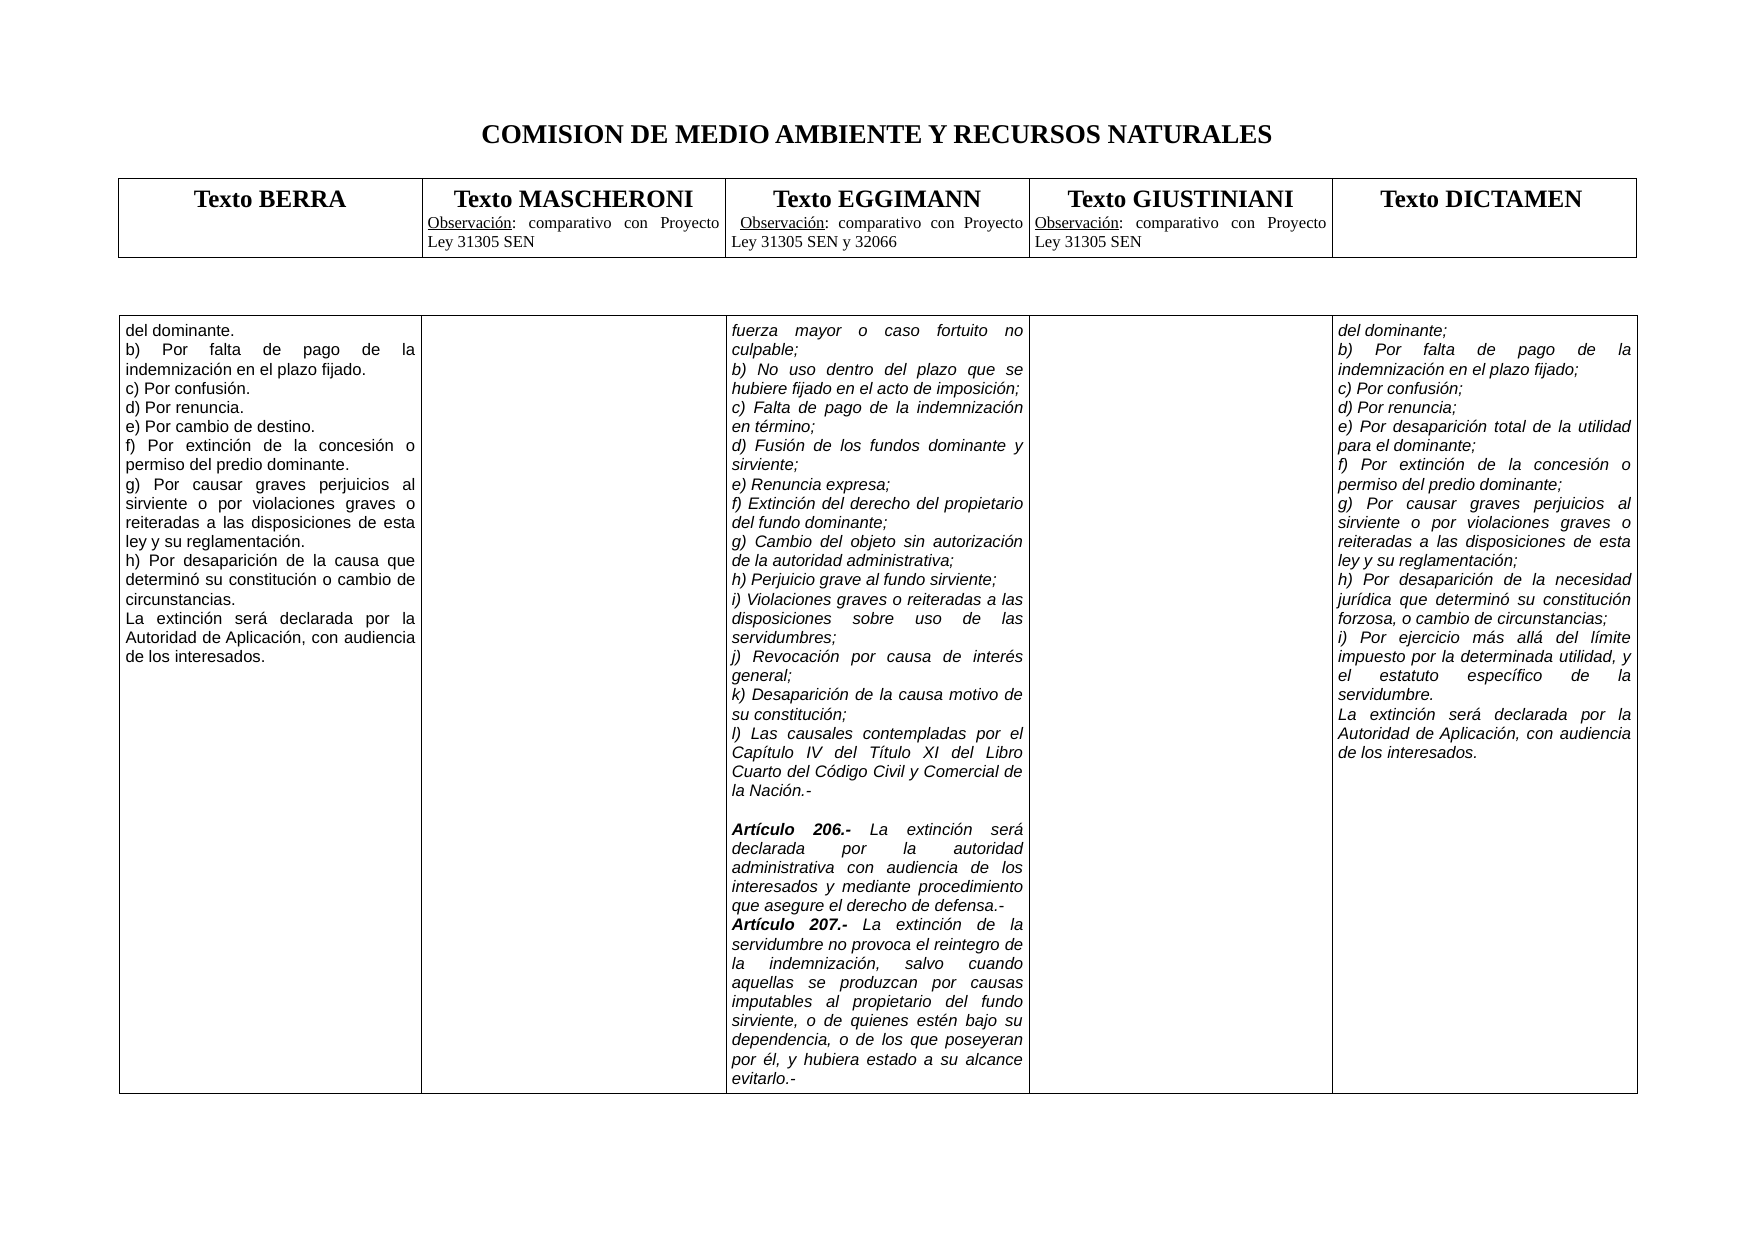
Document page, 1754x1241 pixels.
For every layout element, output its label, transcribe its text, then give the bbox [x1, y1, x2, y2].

table_cell del dominante. b) Por falta de pago de la indemnización en el plazo fijado. c) Por confusión. d) Por renuncia. e) Por cambio de destino. f) Por extinción de la concesión o permiso del predio dominante. g) Por causar graves perjuicios al sirviente o por violaciones graves o reiteradas a las disposiciones de esta ley y su reglamentación. h) Por desaparición de la causa que determinó su constitución o cambio de circunstancias. La extinción será declarada por la Autoridad de Aplicación, con audiencia de los interesados. [120, 316, 421, 1093]
table_cell fuerza mayor o caso fortuito no culpable; b) No uso dentro del plazo que se hubiere fijado en el acto de imposición; c) Falta de pago de la indemnización en término; d) Fusión de los fundos dominante y sirviente; e) Renuncia expresa; f) Extinción del derecho del propietario del fundo dominante; g) Cambio del objeto sin autorización de la autoridad administrativa; h) Perjuicio grave al fundo sirviente; i) Violaciones graves o reiteradas a las disposiciones sobre uso de las servidumbres; j) Revocación por causa de interés general; k) Desaparición de la causa motivo de su constitución; l) Las causales contempladas por el Capítulo IV del Título XI del Libro Cuarto del Código Civil y Comercial de la Nación.- Artículo 206.- La extinción será declarada por la autoridad administrativa con audiencia de los interesados y mediante procedimiento que asegure el derecho de defensa.- Artículo 207.- La extinción de la servidumbre no provoca el reintegro de la indemnización, salvo cuando aquellas se produzcan por causas imputables al propietario del fundo sirviente, o de quienes estén bajo su dependencia, o de los que poseyeran por él, y hubiera estado a su alcance evitarlo.- [727, 316, 1029, 1093]
table_cell [1030, 316, 1332, 1093]
table_cell [422, 316, 726, 1093]
table_cell del dominante; b) Por falta de pago de la indemnización en el plazo fijado; c) Por confusión; d) Por renuncia; e) Por desaparición total de la utilidad para el dominante; f) Por extinción de la concesión o permiso del predio dominante; g) Por causar graves perjuicios al sirviente o por violaciones graves o reiteradas a las disposiciones de esta ley y su reglamentación; h) Por desaparición de la necesidad jurídica que determinó su constitución forzosa, o cambio de circunstancias; i) Por ejercicio más allá del límite impuesto por la determinada utilidad, y el estatuto específico de la servidumbre. La extinción será declarada por la Autoridad de Aplicación, con audiencia de los interesados. [1333, 316, 1637, 1093]
